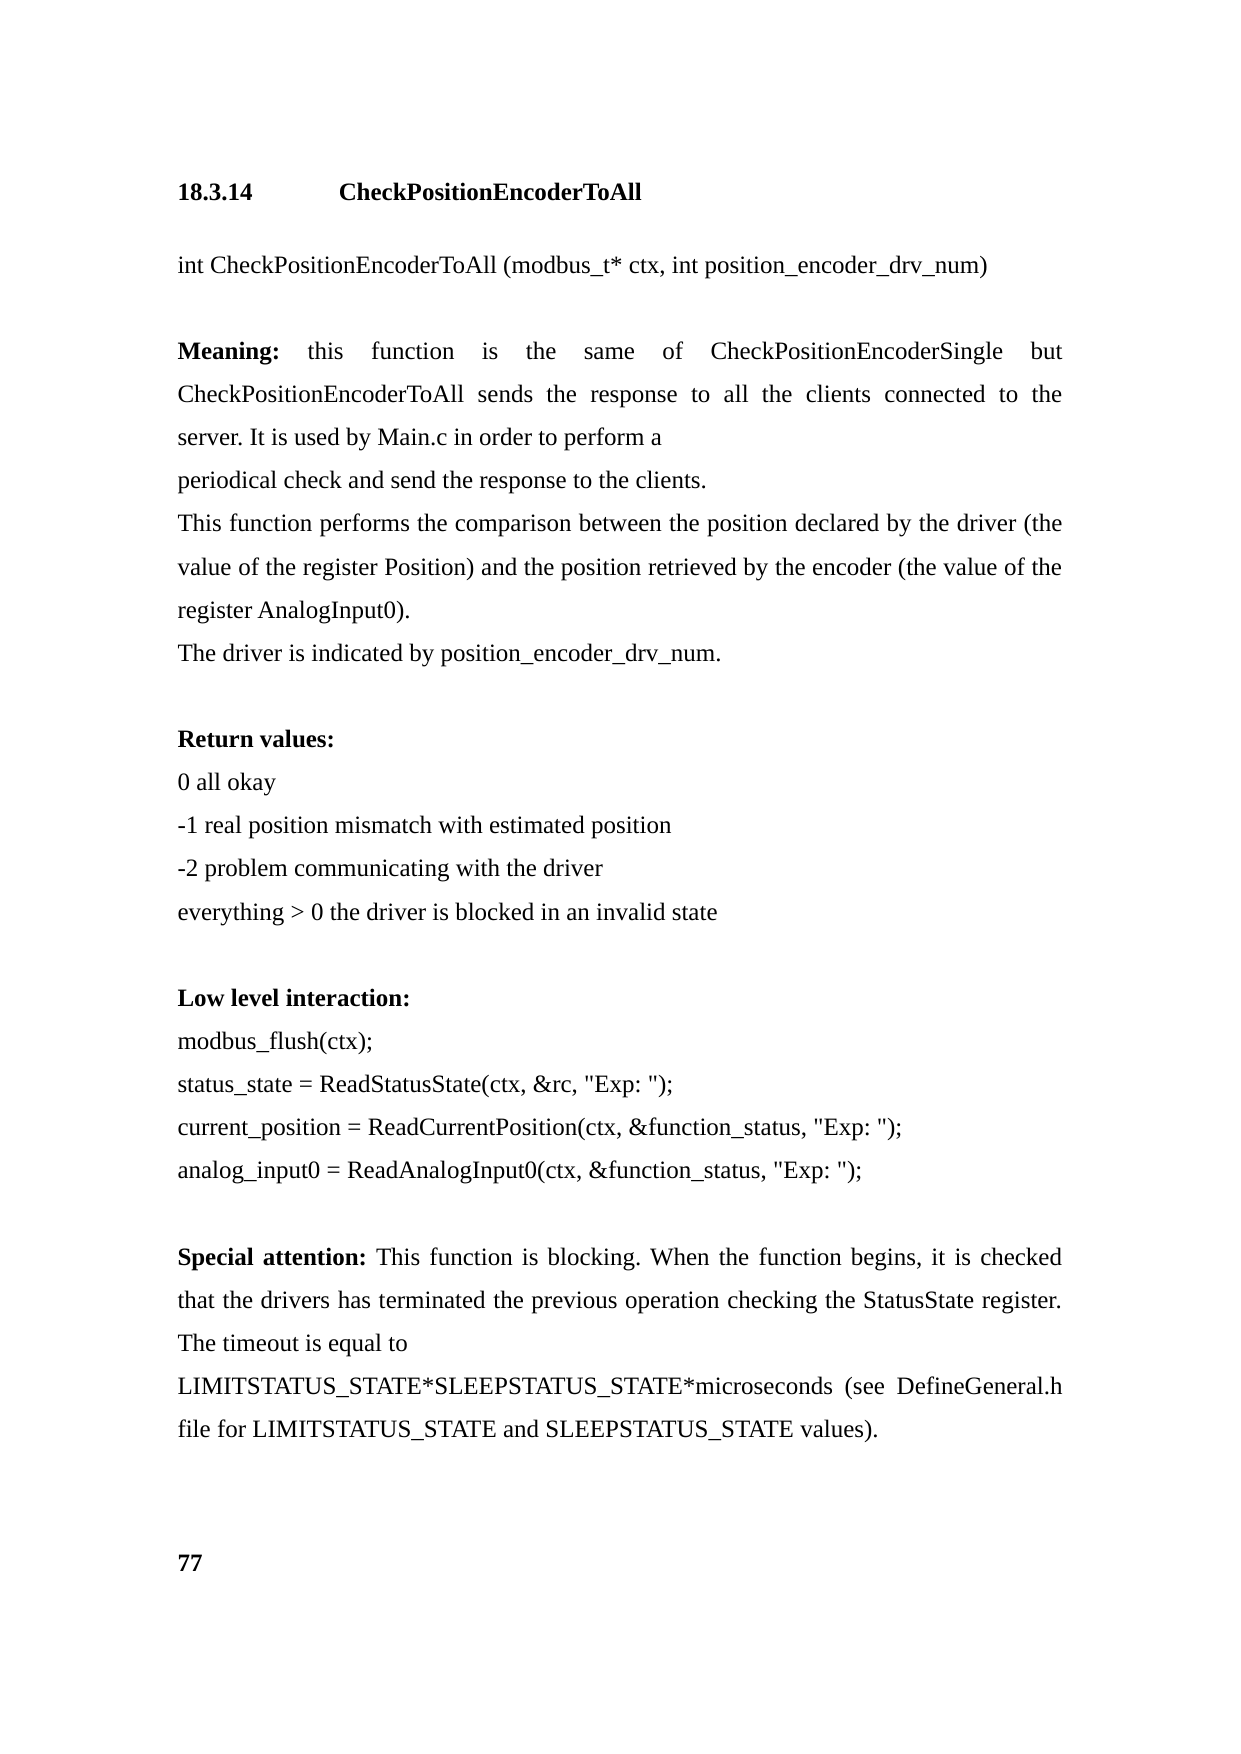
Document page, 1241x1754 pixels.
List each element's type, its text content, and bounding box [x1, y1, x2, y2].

text LIMITSTATUS_STATE*SLEEPSTATUS_STATE*microseconds (see DefineGeneral.h file for LIMITSTATUS_STATE and SLEEPSTATUS_STATE values). [177, 1371, 1063, 1443]
text Low level interaction: [177, 983, 1063, 1012]
text periodical check and send the response to the clients. [177, 465, 1063, 494]
text analog_input0 = ReadAnalogInput0(ctx, &function_status, "Exp: "); [177, 1155, 1063, 1184]
text modbus_flush(ctx); [177, 1026, 1063, 1055]
text The driver is indicated by position_encoder_drv_num. [177, 638, 1063, 667]
text current_position = ReadCurrentPosition(ctx, &function_status, "Exp: "); [177, 1112, 1063, 1141]
text This function performs the comparison between the position declared by the driver (the value of the register Position) and the position retrieved by the encoder (the value of the register AnalogInput0). [177, 508, 1063, 623]
text Meaning: this function is the same of CheckPositionEncoderSingle but CheckPositionEncoderToAll sends the response to all the clients connected to the server. It is used by Main.c in order to perform a [177, 336, 1063, 451]
text -1 real position mismatch with estimated position [177, 810, 1063, 839]
text everything > 0 the driver is blocked in an invalid state [177, 897, 1063, 925]
text 0 all okay [177, 767, 1063, 796]
text Return values: [177, 724, 1063, 753]
text int CheckPositionEncoderToAll (modbus_t* ctx, int position_encoder_drv_num) [177, 250, 1063, 278]
text status_state = ReadStatusState(ctx, &rc, "Exp: "); [177, 1069, 1063, 1098]
subtitle CheckPositionEncoderToAll [177, 177, 1063, 206]
text Special attention: This function is blocking. When the function begins, it is checked that the drivers has terminated the previous operation checking the StatusState register. The timeout is equal to [177, 1242, 1063, 1357]
text -2 problem communicating with the driver [177, 853, 1063, 882]
